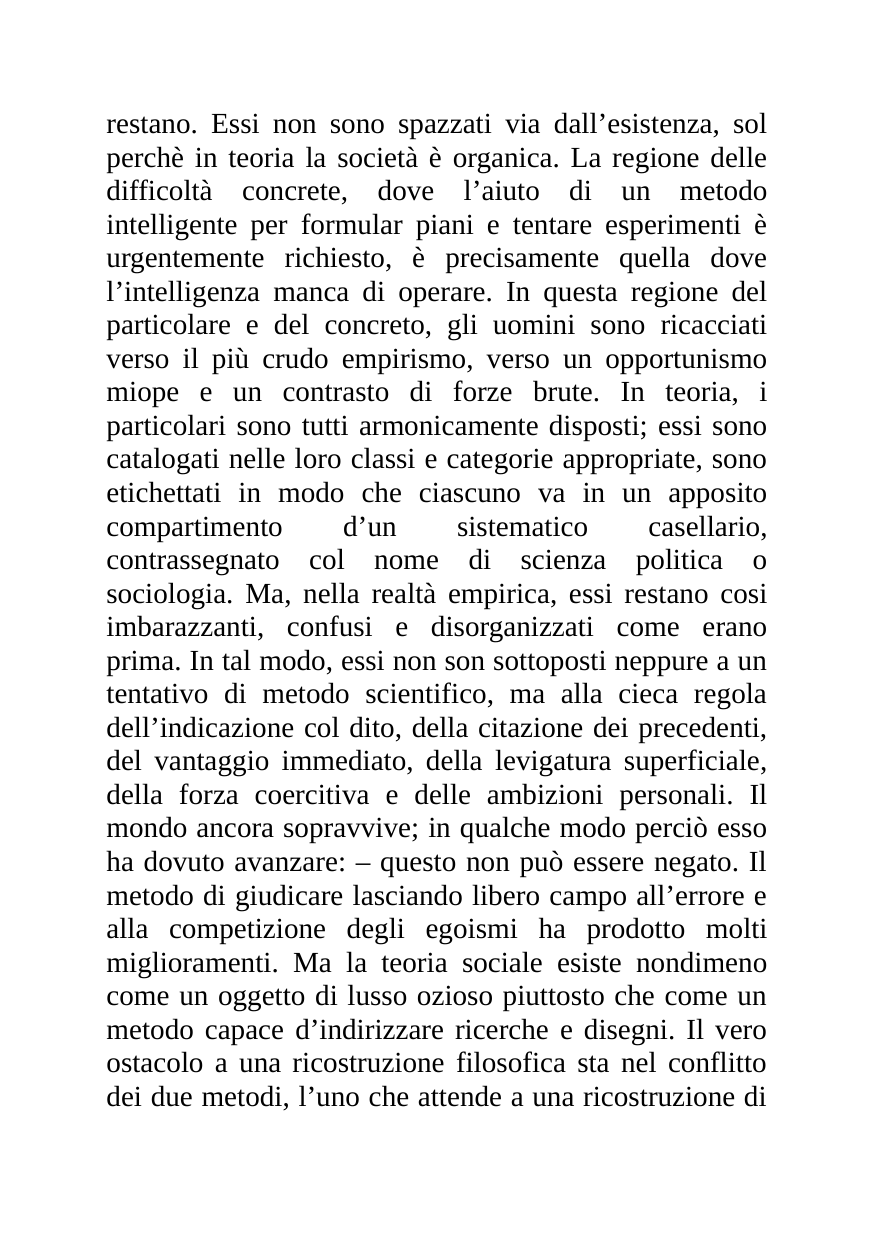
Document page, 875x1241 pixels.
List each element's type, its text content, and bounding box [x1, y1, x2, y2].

text restano. Essi non sono spazzati via dall’esistenza, sol perchè in teoria la società è organica. La regione delle difficoltà concrete, dove l’aiuto di un metodo intelligente per formular piani e tentare esperimenti è urgentemente richiesto, è precisamente quella dove l’intelligenza manca di operare. In questa regione del particolare e del concreto, gli uomini sono ricacciati verso il più crudo empirismo, verso un opportunismo miope e un contrasto di forze brute. In teoria, i particolari sono tutti armonicamente disposti; essi sono catalogati nelle loro classi e categorie appropriate, sono etichettati in modo che ciascuno va in un apposito compartimento d’un sistematico casellario, contrassegnato col nome di scienza politica o sociologia. Ma, nella realtà empirica, essi restano cosi imbarazzanti, confusi e disorganizzati come erano prima. In tal modo, essi non son sottoposti neppure a un tentativo di metodo scientifico, ma alla cieca regola dell’indicazione col dito, della citazione dei precedenti, del vantaggio immediato, della levigatura superficiale, della forza coercitiva e delle ambizioni personali. Il mondo ancora sopravvive; in qualche modo perciò esso ha dovuto avanzare: – questo non può essere negato. Il metodo di giudicare lasciando libero campo all’errore e alla competizione degli egoismi ha prodotto molti miglioramenti. Ma la teoria sociale esiste nondimeno come un oggetto di lusso ozioso piuttosto che come un metodo capace d’indirizzare ricerche e disegni. Il vero ostacolo a una ricostruzione filosofica sta nel conflitto dei due metodi, l’uno che attende a una ricostruzione di [106, 106, 768, 1112]
